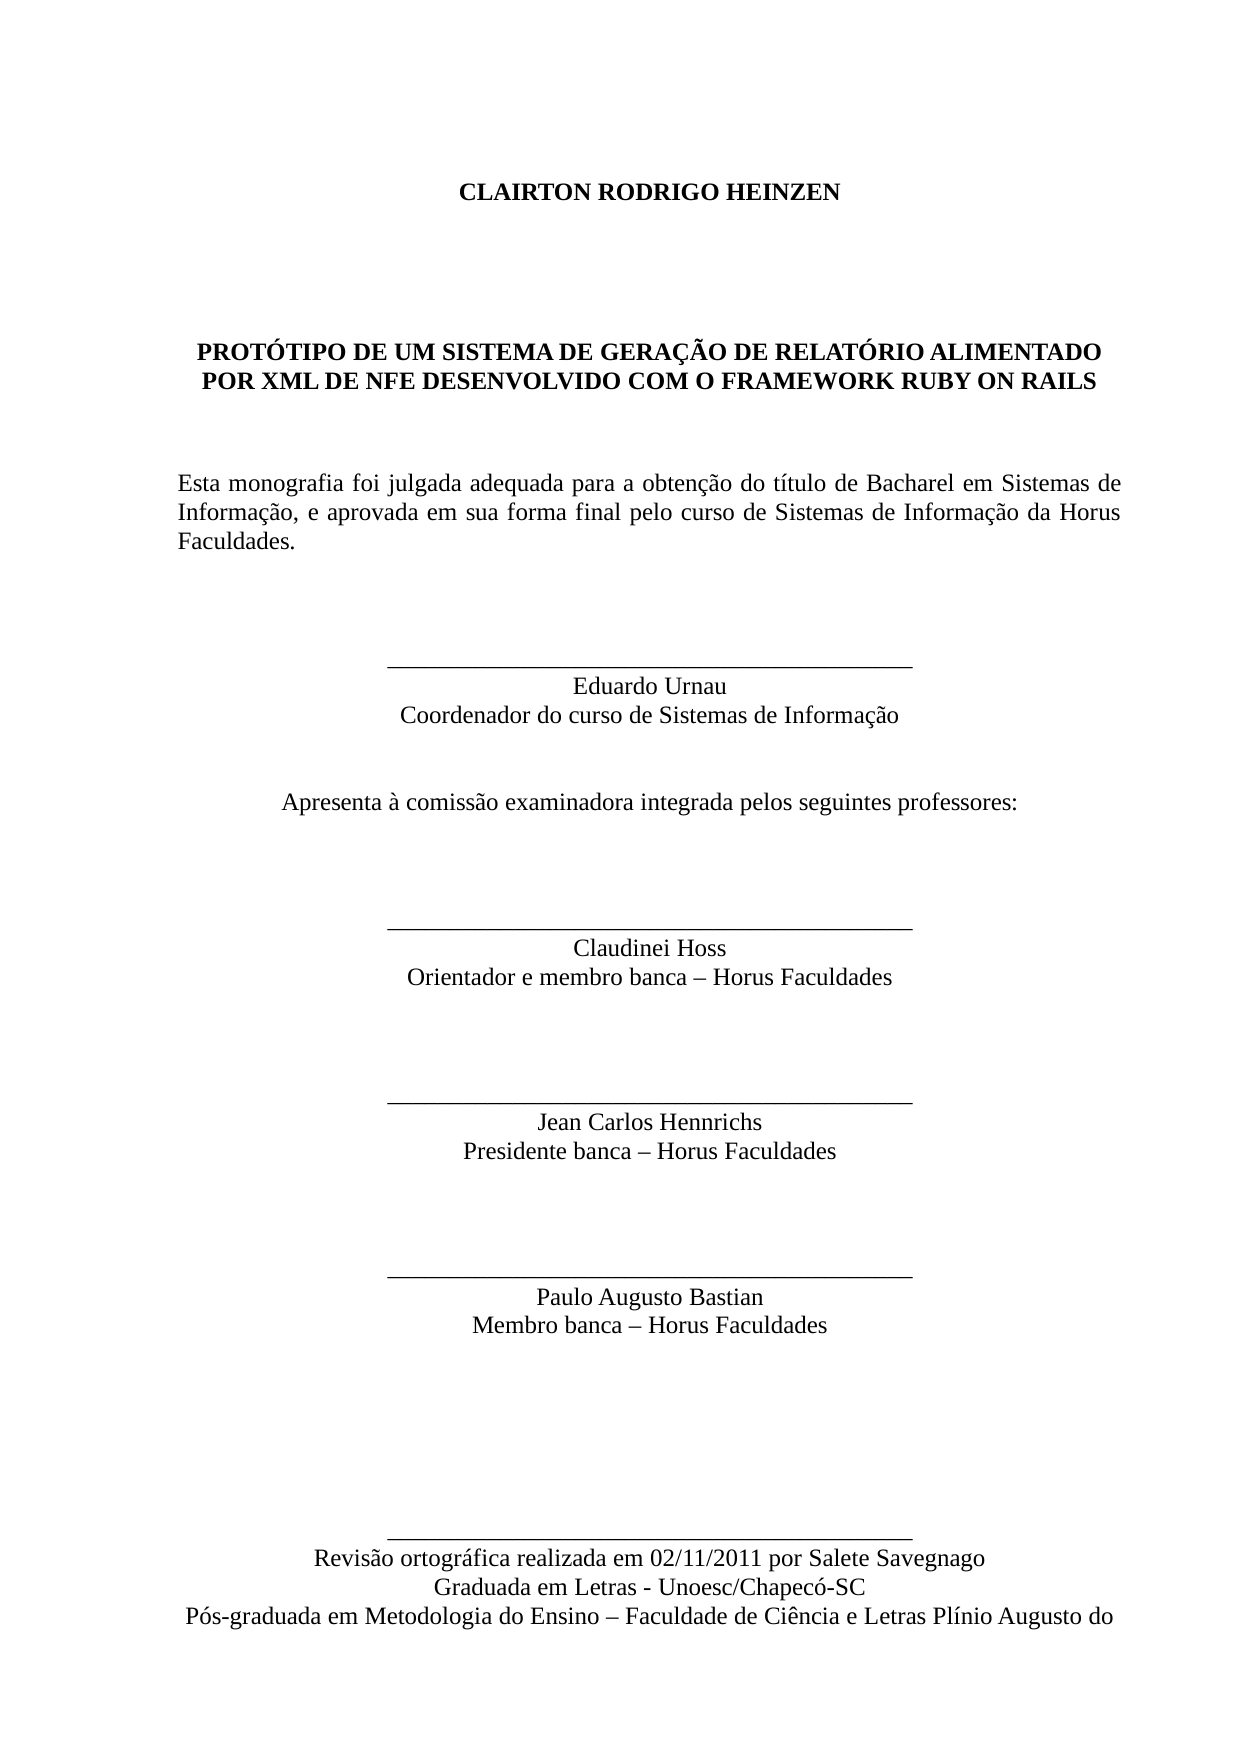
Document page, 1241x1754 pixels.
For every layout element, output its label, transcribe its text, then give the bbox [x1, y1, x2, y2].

text Pós-graduada em Metodologia do Ensino – Faculdade de Ciência e Letras Plínio Augusto do [177, 1601, 1122, 1630]
text __________________________________________ [177, 1078, 1122, 1107]
text __________________________________________ [177, 642, 1122, 671]
text CLAIRTON RODRIGO HEINZEN [177, 177, 1122, 206]
text PROTÓTIPO DE UM SISTEMA DE GERAÇÃO DE RELATÓRIO ALIMENTADO POR XML DE NFE DESENVOLVIDO COM O FRAMEWORK RUBY ON RAILS [177, 337, 1122, 395]
text Apresenta à comissão examinadora integrada pelos seguintes professores: [177, 787, 1122, 816]
text Presidente banca – Horus Faculdades [177, 1136, 1122, 1165]
text __________________________________________ [177, 1514, 1122, 1543]
text Orientador e membro banca – Horus Faculdades [177, 962, 1122, 991]
text Paulo Augusto Bastian [177, 1281, 1122, 1310]
text Jean Carlos Hennrichs [177, 1107, 1122, 1136]
text Membro banca – Horus Faculdades [177, 1310, 1122, 1339]
text Claudinei Hoss [177, 933, 1122, 962]
text Revisão ortográfica realizada em 02/11/2011 por Salete Savegnago [177, 1543, 1122, 1572]
text Graduada em Letras - Unoesc/Chapecó-SC [177, 1572, 1122, 1601]
text Coordenador do curso de Sistemas de Informação [177, 700, 1122, 729]
text __________________________________________ [177, 1252, 1122, 1281]
text __________________________________________ [177, 903, 1122, 933]
text Esta monografia foi julgada adequada para a obtenção do título de Bacharel em Sistemas de Informação, e aprovada em sua forma final pelo curso de Sistemas de Informação da Horus Faculdades. [177, 468, 1122, 555]
text Eduardo Urnau [177, 671, 1122, 700]
